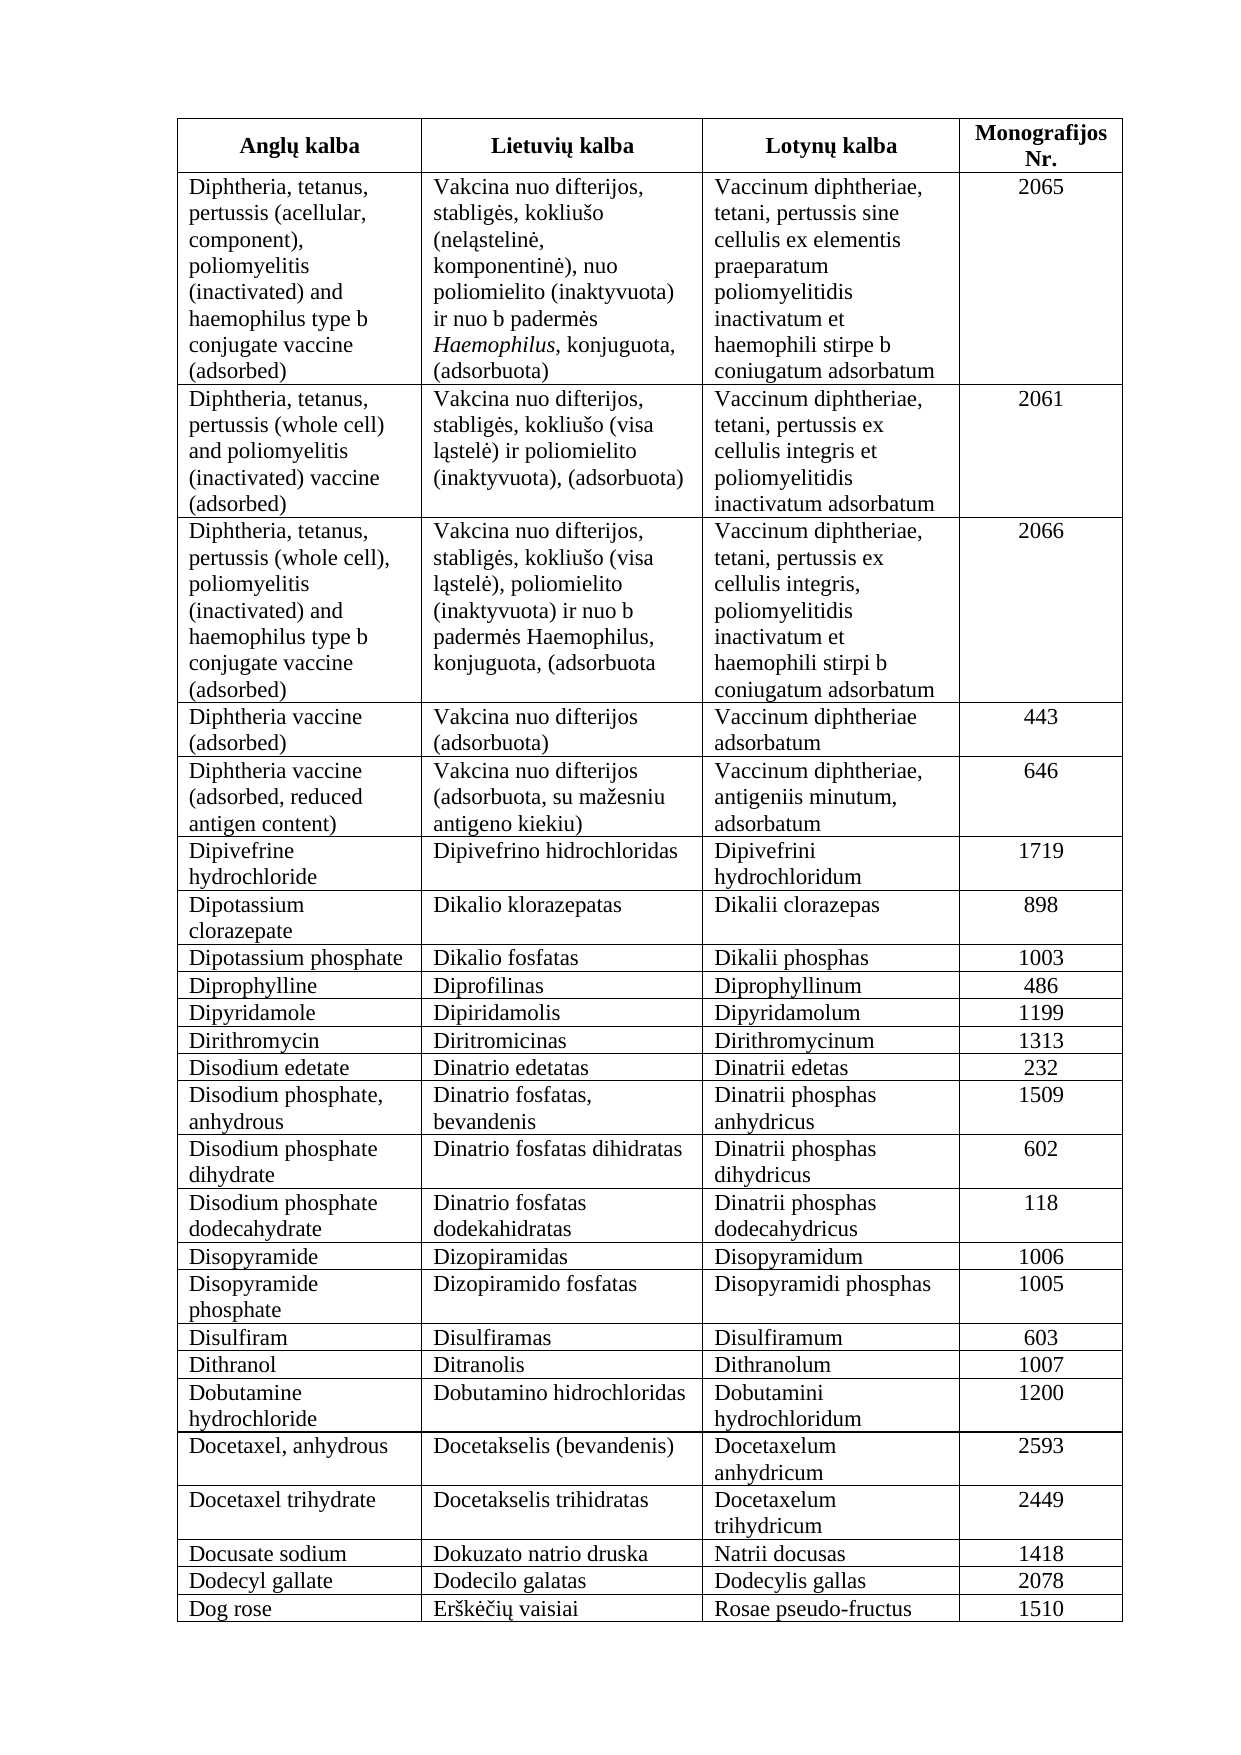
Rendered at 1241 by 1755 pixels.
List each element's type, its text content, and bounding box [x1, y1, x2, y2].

table_cell 2449 [960, 1486, 1122, 1539]
table_header Monografijos Nr. [960, 119, 1122, 172]
table_cell Vaccinum diphtheriae adsorbatum [703, 703, 959, 756]
table_cell 898 [960, 891, 1122, 943]
table_cell Vaccinum diphtheriae, tetani, pertussis ex cellulis integris, poliomyelitidis inactivatum et haemophili stirpi b coniugatum adsorbatum [703, 518, 959, 702]
table_cell Diphtheria vaccine (adsorbed) [178, 703, 421, 756]
table_cell Disopyramide [178, 1243, 421, 1269]
table_cell 1003 [960, 945, 1122, 971]
table_cell Disopyramidum [703, 1243, 959, 1269]
table_cell 1509 [960, 1081, 1122, 1134]
table_cell 602 [960, 1135, 1122, 1188]
table_cell 2065 [960, 173, 1122, 384]
table_cell Ditranolis [422, 1351, 702, 1378]
table_cell Diprophylline [178, 972, 421, 998]
table_cell Dinatrio fosfatas dodekahidratas [422, 1189, 702, 1242]
table_cell Dodecilo galatas [422, 1567, 702, 1594]
table_cell Docetaxelum trihydricum [703, 1486, 959, 1539]
table_cell Diprophyllinum [703, 972, 959, 998]
table_header Lotynų kalba [703, 119, 959, 172]
table_cell 2066 [960, 518, 1122, 702]
table_cell Dobutamine hydrochloride [178, 1379, 421, 1431]
table_cell 1510 [960, 1595, 1122, 1621]
table_cell 1313 [960, 1027, 1122, 1053]
table_cell 2593 [960, 1433, 1122, 1485]
table_cell Disodium edetate [178, 1054, 421, 1080]
table_cell 1007 [960, 1351, 1122, 1378]
table_cell Dipotassium phosphate [178, 945, 421, 971]
table_cell 1200 [960, 1379, 1122, 1431]
table_cell 486 [960, 972, 1122, 998]
table_cell Disulfiramas [422, 1324, 702, 1350]
table_cell 1418 [960, 1540, 1122, 1566]
table_cell 2078 [960, 1567, 1122, 1594]
table_cell Dipyridamole [178, 999, 421, 1026]
table_cell Docetaxelum anhydricum [703, 1433, 959, 1485]
table_cell Docetaxel, anhydrous [178, 1433, 421, 1485]
table_cell Vaccinum diphtheriae, tetani, pertussis ex cellulis integris et poliomyelitidis inactivatum adsorbatum [703, 385, 959, 517]
table_cell Erškėčių vaisiai [422, 1595, 702, 1621]
table_cell Vakcina nuo difterijos, stabligės, kokliušo (visa ląstelė) ir poliomielito (inaktyvuota), (adsorbuota) [422, 385, 702, 517]
table_cell Docetaxel trihydrate [178, 1486, 421, 1539]
table_cell Dodecylis gallas [703, 1567, 959, 1594]
table_cell Diphtheria, tetanus, pertussis (whole cell), poliomyelitis (inactivated) and haemophilus type b conjugate vaccine (adsorbed) [178, 518, 421, 702]
table_cell Disodium phosphate, anhydrous [178, 1081, 421, 1134]
table_cell 443 [960, 703, 1122, 756]
table_cell 646 [960, 757, 1122, 836]
table_cell Disodium phosphate dodecahydrate [178, 1189, 421, 1242]
table_cell Dinatrio fosfatas dihidratas [422, 1135, 702, 1188]
table_cell Diprofilinas [422, 972, 702, 998]
table_cell Dipivefrino hidrochloridas [422, 837, 702, 890]
table_cell Disopyramidi phosphas [703, 1270, 959, 1323]
table_cell Dinatrio edetatas [422, 1054, 702, 1080]
table_cell Docetakselis trihidratas [422, 1486, 702, 1539]
table_cell Dobutamini hydrochloridum [703, 1379, 959, 1431]
table_cell Dokuzato natrio druska [422, 1540, 702, 1566]
table_cell Dithranol [178, 1351, 421, 1378]
table_cell Dipotassium clorazepate [178, 891, 421, 943]
table_cell 603 [960, 1324, 1122, 1350]
table_cell Docetakselis (bevandenis) [422, 1433, 702, 1485]
table_cell Diphtheria vaccine (adsorbed, reduced antigen content) [178, 757, 421, 836]
table_cell Dinatrii phosphas anhydricus [703, 1081, 959, 1134]
table_cell Vakcina nuo difterijos (adsorbuota) [422, 703, 702, 756]
table_cell Vakcina nuo difterijos, stabligės, kokliušo (visa ląstelė), poliomielito (inaktyvuota) ir nuo b padermės Haemophilus, konjuguota, (adsorbuota [422, 518, 702, 702]
table_cell Dirithromycin [178, 1027, 421, 1053]
table_cell Disopyramide phosphate [178, 1270, 421, 1323]
table_cell Disulfiramum [703, 1324, 959, 1350]
table_cell Dithranolum [703, 1351, 959, 1378]
table_cell Dipiridamolis [422, 999, 702, 1026]
table_cell Diphtheria, tetanus, pertussis (acellular, component), poliomyelitis (inactivated) and haemophilus type b conjugate vaccine (adsorbed) [178, 173, 421, 384]
table_cell Natrii docusas [703, 1540, 959, 1566]
table_cell 1719 [960, 837, 1122, 890]
table_cell Dikalio klorazepatas [422, 891, 702, 943]
table_cell Dikalii clorazepas [703, 891, 959, 943]
table_cell Docusate sodium [178, 1540, 421, 1566]
table_cell Dizopiramidas [422, 1243, 702, 1269]
table_cell Dikalii phosphas [703, 945, 959, 971]
table_cell 118 [960, 1189, 1122, 1242]
table_cell Dog rose [178, 1595, 421, 1621]
table_cell Vakcina nuo difterijos (adsorbuota, su mažesniu antigeno kiekiu) [422, 757, 702, 836]
table_cell Vaccinum diphtheriae, antigeniis minutum, adsorbatum [703, 757, 959, 836]
table_cell Dipivefrini hydrochloridum [703, 837, 959, 890]
table_cell Dizopiramido fosfatas [422, 1270, 702, 1323]
table_cell Disulfiram [178, 1324, 421, 1350]
table_cell Dodecyl gallate [178, 1567, 421, 1594]
table_cell Dinatrii phosphas dihydricus [703, 1135, 959, 1188]
table_cell Diritromicinas [422, 1027, 702, 1053]
table_cell Dinatrii edetas [703, 1054, 959, 1080]
table_cell 1006 [960, 1243, 1122, 1269]
table_cell Diphtheria, tetanus, pertussis (whole cell) and poliomyelitis (inactivated) vaccine (adsorbed) [178, 385, 421, 517]
table_cell Dinatrii phosphas dodecahydricus [703, 1189, 959, 1242]
table_cell Vaccinum diphtheriae, tetani, pertussis sine cellulis ex elementis praeparatum poliomyelitidis inactivatum et haemophili stirpe b coniugatum adsorbatum [703, 173, 959, 384]
table_header Anglų kalba [178, 119, 421, 172]
table_cell 232 [960, 1054, 1122, 1080]
table_cell Rosae pseudo-fructus [703, 1595, 959, 1621]
table_cell 1005 [960, 1270, 1122, 1323]
table_cell Vakcina nuo difterijos, stabligės, kokliušo (neląstelinė, komponentinė), nuo poliomielito (inaktyvuota) ir nuo b padermės Haemophilus, konjuguota, (adsorbuota) [422, 173, 702, 384]
table_header Lietuvių kalba [422, 119, 702, 172]
table_cell Disodium phosphate dihydrate [178, 1135, 421, 1188]
table_cell Dipivefrine hydrochloride [178, 837, 421, 890]
table_cell Dirithromycinum [703, 1027, 959, 1053]
table_cell Dobutamino hidrochloridas [422, 1379, 702, 1431]
table_cell Dipyridamolum [703, 999, 959, 1026]
table_cell Dikalio fosfatas [422, 945, 702, 971]
table_cell 1199 [960, 999, 1122, 1026]
table_cell 2061 [960, 385, 1122, 517]
table_cell Dinatrio fosfatas, bevandenis [422, 1081, 702, 1134]
